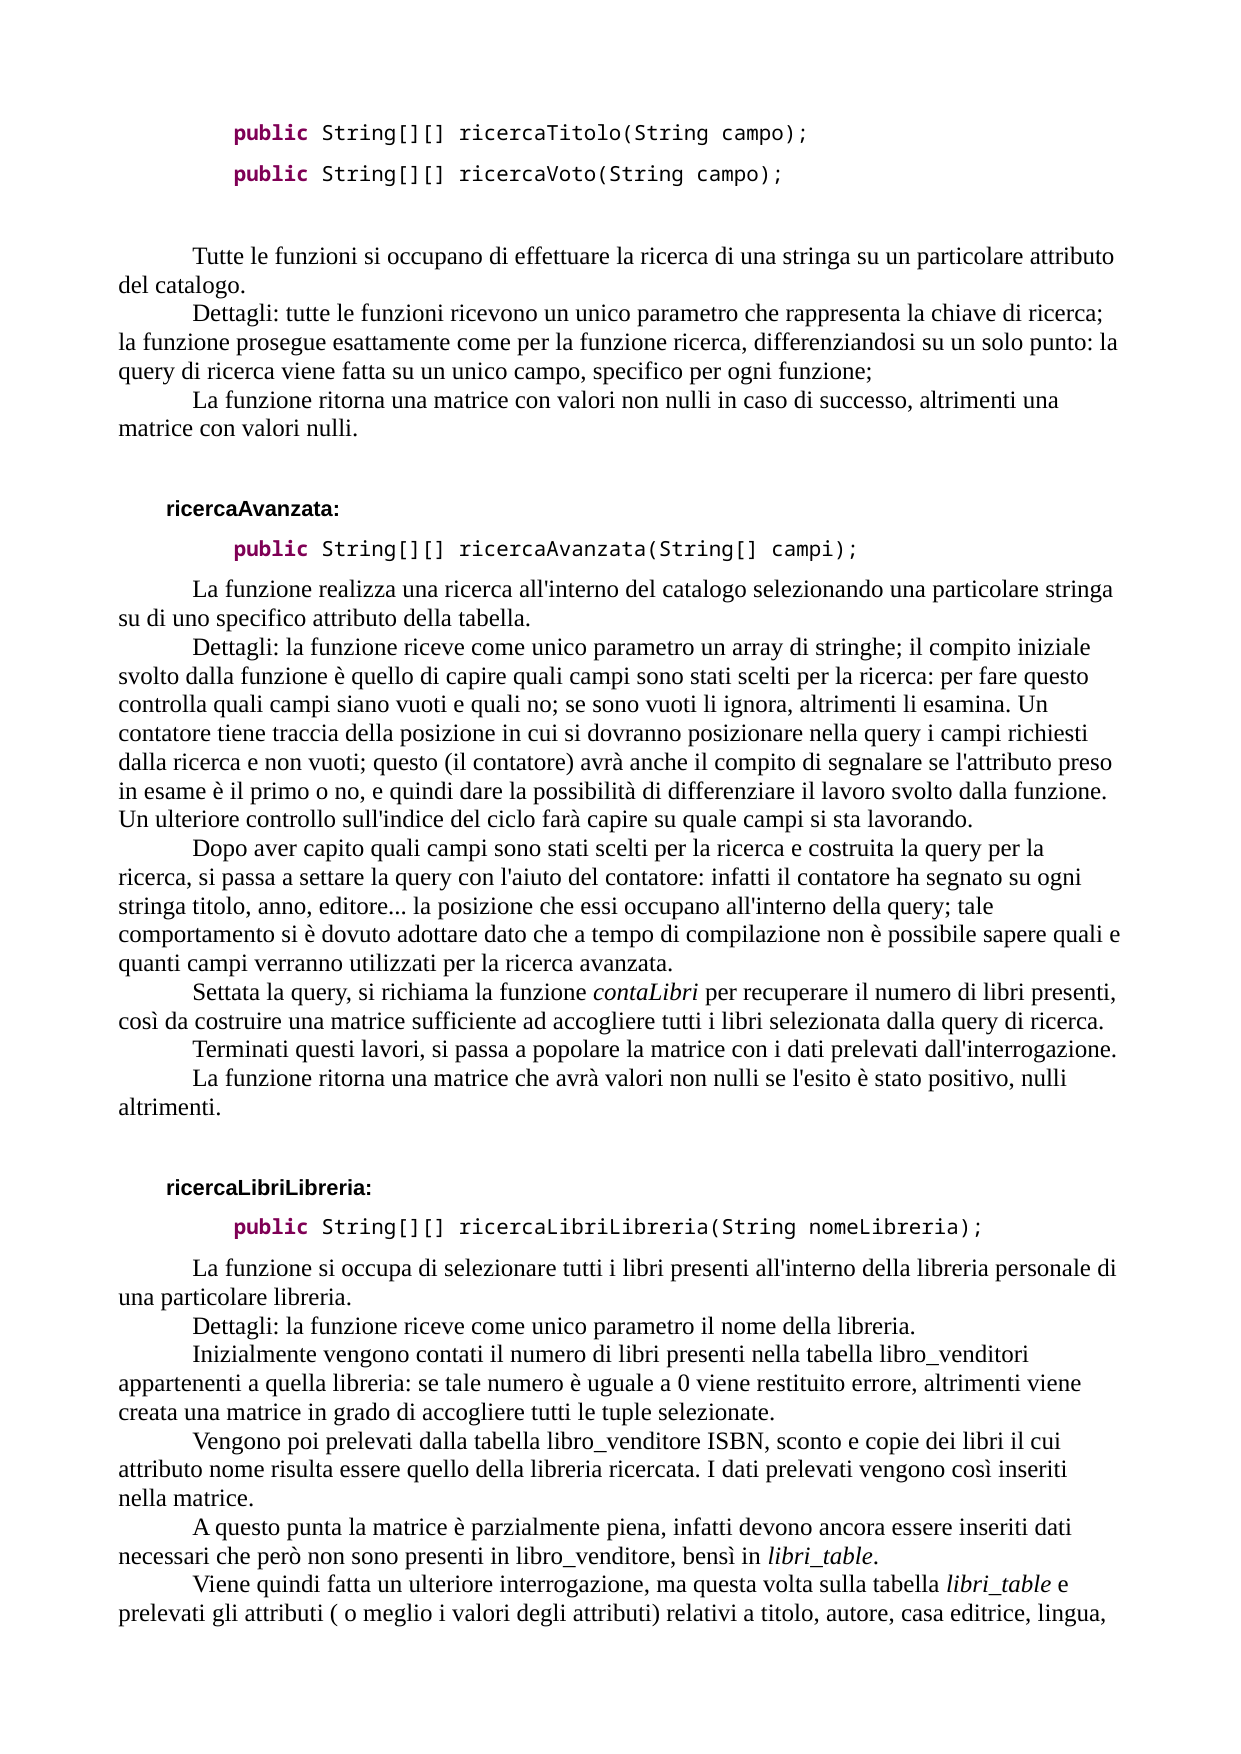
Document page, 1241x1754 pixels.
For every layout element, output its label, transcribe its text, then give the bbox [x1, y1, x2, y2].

text Settata la query, si richiama la funzione contaLibri per recuperare il numero di libri presenti, così da costruire una matrice sufficiente ad accogliere tutti i libri selezionata dalla query di ricerca. [118, 977, 1122, 1034]
text Dettagli: la funzione riceve come unico parametro il nome della libreria. [118, 1311, 1122, 1339]
text A questo punta la matrice è parzialmente piena, infatti devono ancora essere inseriti dati necessari che però non sono presenti in libro_venditore, bensì in libri_table. [118, 1512, 1122, 1569]
text Tutte le funzioni si occupano di effettuare la ricerca di una stringa su un particolare attributo del catalogo. [118, 241, 1122, 298]
text public String[][] ricercaTitolo(String campo); [233, 118, 1122, 147]
text Dopo aver capito quali campi sono stati scelti per la ricerca e costruita la query per la ricerca, si passa a settare la query con l'aiuto del contatore: infatti il contatore ha segnato su ogni stringa titolo, anno, editore... la posizione che essi occupano all'interno della query; tale comportamento si è dovuto adottare dato che a tempo di compilazione non è possibile sapere quali e quanti campi verranno utilizzati per la ricerca avanzata. [118, 833, 1122, 977]
subtitle ricercaAvanzata: [160, 496, 1122, 521]
text public String[][] ricercaVoto(String campo); [233, 159, 1122, 187]
text Dettagli: la funzione riceve come unico parametro un array di stringhe; il compito iniziale svolto dalla funzione è quello di capire quali campi sono stati scelti per la ricerca: per fare questo controlla quali campi siano vuoti e quali no; se sono vuoti li ignora, altrimenti li esamina. Un contatore tiene traccia della posizione in cui si dovranno posizionare nella query i campi richiesti dalla ricerca e non vuoti; questo (il contatore) avrà anche il compito di segnalare se l'attributo preso in esame è il primo o no, e quindi dare la possibilità di differenziare il lavoro svolto dalla funzione. Un ulteriore controllo sull'indice del ciclo farà capire su quale campi si sta lavorando. [118, 632, 1122, 833]
text La funzione realizza una ricerca all'interno del catalogo selezionando una particolare stringa su di uno specifico attributo della tabella. [118, 574, 1122, 632]
text Terminati questi lavori, si passa a popolare la matrice con i dati prelevati dall'interrogazione. [118, 1034, 1122, 1063]
text public String[][] ricercaLibriLibreria(String nomeLibreria); [233, 1212, 1122, 1241]
text public String[][] ricercaAvanzata(String[] campi); [233, 534, 1122, 562]
text Vengono poi prelevati dalla tabella libro_venditore ISBN, sconto e copie dei libri il cui attributo nome risulta essere quello della libreria ricercata. I dati prelevati vengono così inseriti nella matrice. [118, 1426, 1122, 1512]
text La funzione ritorna una matrice con valori non nulli in caso di successo, altrimenti una matrice con valori nulli. [118, 385, 1122, 442]
text La funzione si occupa di selezionare tutti i libri presenti all'interno della libreria personale di una particolare libreria. [118, 1253, 1122, 1311]
text Viene quindi fatta un ulteriore interrogazione, ma questa volta sulla tabella libri_table e prelevati gli attributi ( o meglio i valori degli attributi) relativi a titolo, autore, casa editrice, lingua, [118, 1569, 1122, 1627]
text La funzione ritorna una matrice che avrà valori non nulli se l'esito è stato positivo, nulli altrimenti. [118, 1063, 1122, 1121]
text Dettagli: tutte le funzioni ricevono un unico parametro che rappresenta la chiave di ricerca; la funzione prosegue esattamente come per la funzione ricerca, differenziandosi su un solo punto: la query di ricerca viene fatta su un unico campo, specifico per ogni funzione; [118, 298, 1122, 385]
text Inizialmente vengono contati il numero di libri presenti nella tabella libro_venditori appartenenti a quella libreria: se tale numero è uguale a 0 viene restituito errore, altrimenti viene creata una matrice in grado di accogliere tutti le tuple selezionate. [118, 1339, 1122, 1426]
subtitle ricercaLibriLibreria: [160, 1174, 1122, 1200]
